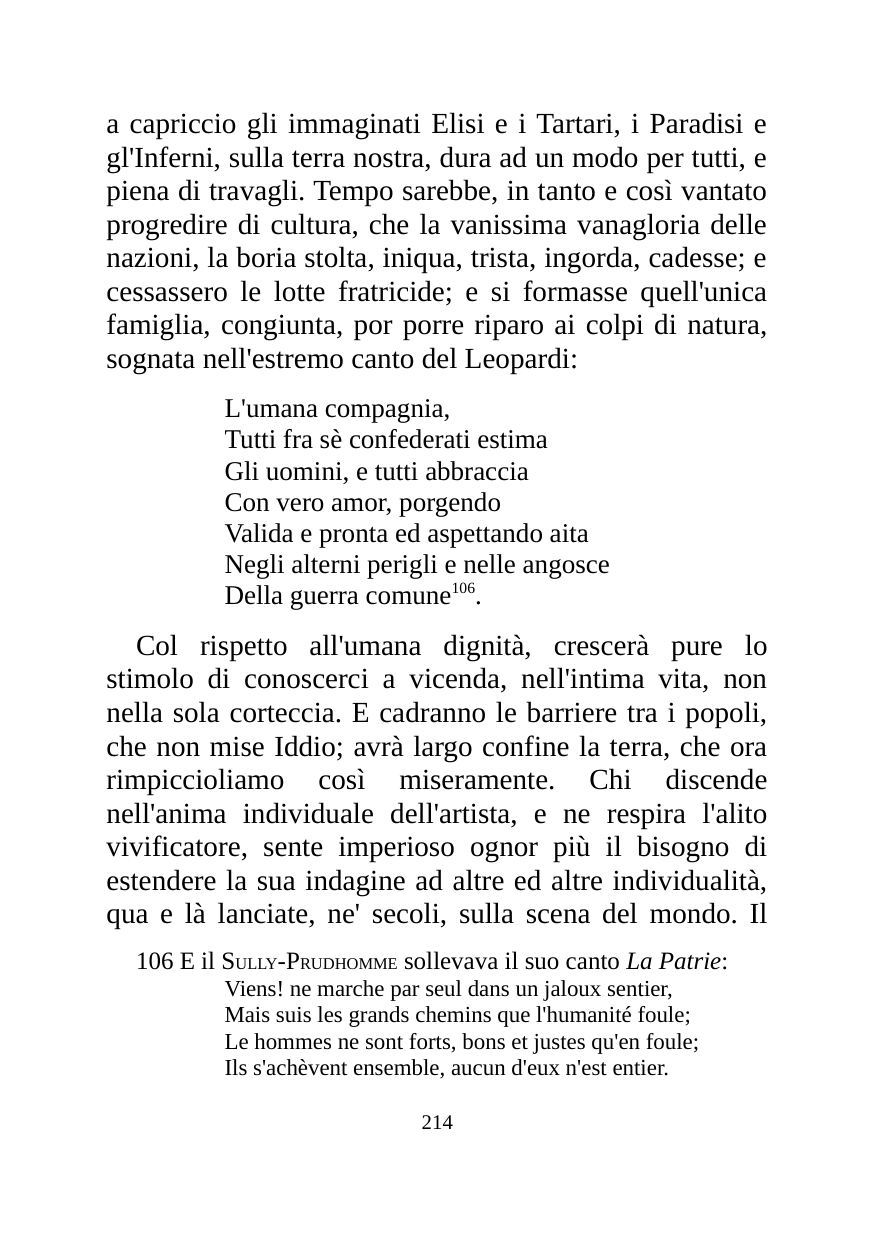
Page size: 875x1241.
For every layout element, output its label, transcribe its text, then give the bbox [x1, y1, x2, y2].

text Viens! ne marche par seul dans un jaloux sentier, Mais suis les grands chemins que l'humanité foule; Le hommes ne sont forts, bons et justes qu'en foule; Ils s'achèvent ensemble, aucun d'eux n'est entier. [224, 975, 768, 1080]
text E il Sully-Prudhomme sollevava il suo canto La Patrie: [106, 946, 768, 975]
text L'umana compagnia, Tutti fra sè confederati estima Gli uomini, e tutti abbraccia Con vero amor, porgendo Valida e pronta ed aspettando aita Negli alterni perigli e nelle angosce Della guerra comune. [224, 392, 768, 610]
text a capriccio gli immaginati Elisi e i Tartari, i Paradisi e gl'Inferni, sulla terra nostra, dura ad un modo per tutti, e piena di travagli. Tempo sarebbe, in tanto e così vantato progredire di cultura, che la vanissima vanagloria delle nazioni, la boria stolta, iniqua, trista, ingorda, cadesse; e cessassero le lotte fratricide; e si formasse quell'unica famiglia, congiunta, por porre riparo ai colpi di natura, sognata nell'estremo canto del Leopardi: [106, 106, 768, 374]
text Col rispetto all'umana dignità, crescerà pure lo stimolo di conoscerci a vicenda, nell'intima vita, non nella sola corteccia. E cadranno le barriere tra i popoli, che non mise Iddio; avrà largo confine la terra, che ora rimpiccioliamo così miseramente. Chi discende nell'anima individuale dell'artista, e ne respira l'alito vivificatore, sente imperioso ognor più il bisogno di estendere la sua indagine ad altre ed altre individualità, qua e là lanciate, ne' secoli, sulla scena del mondo. Il [106, 628, 768, 930]
